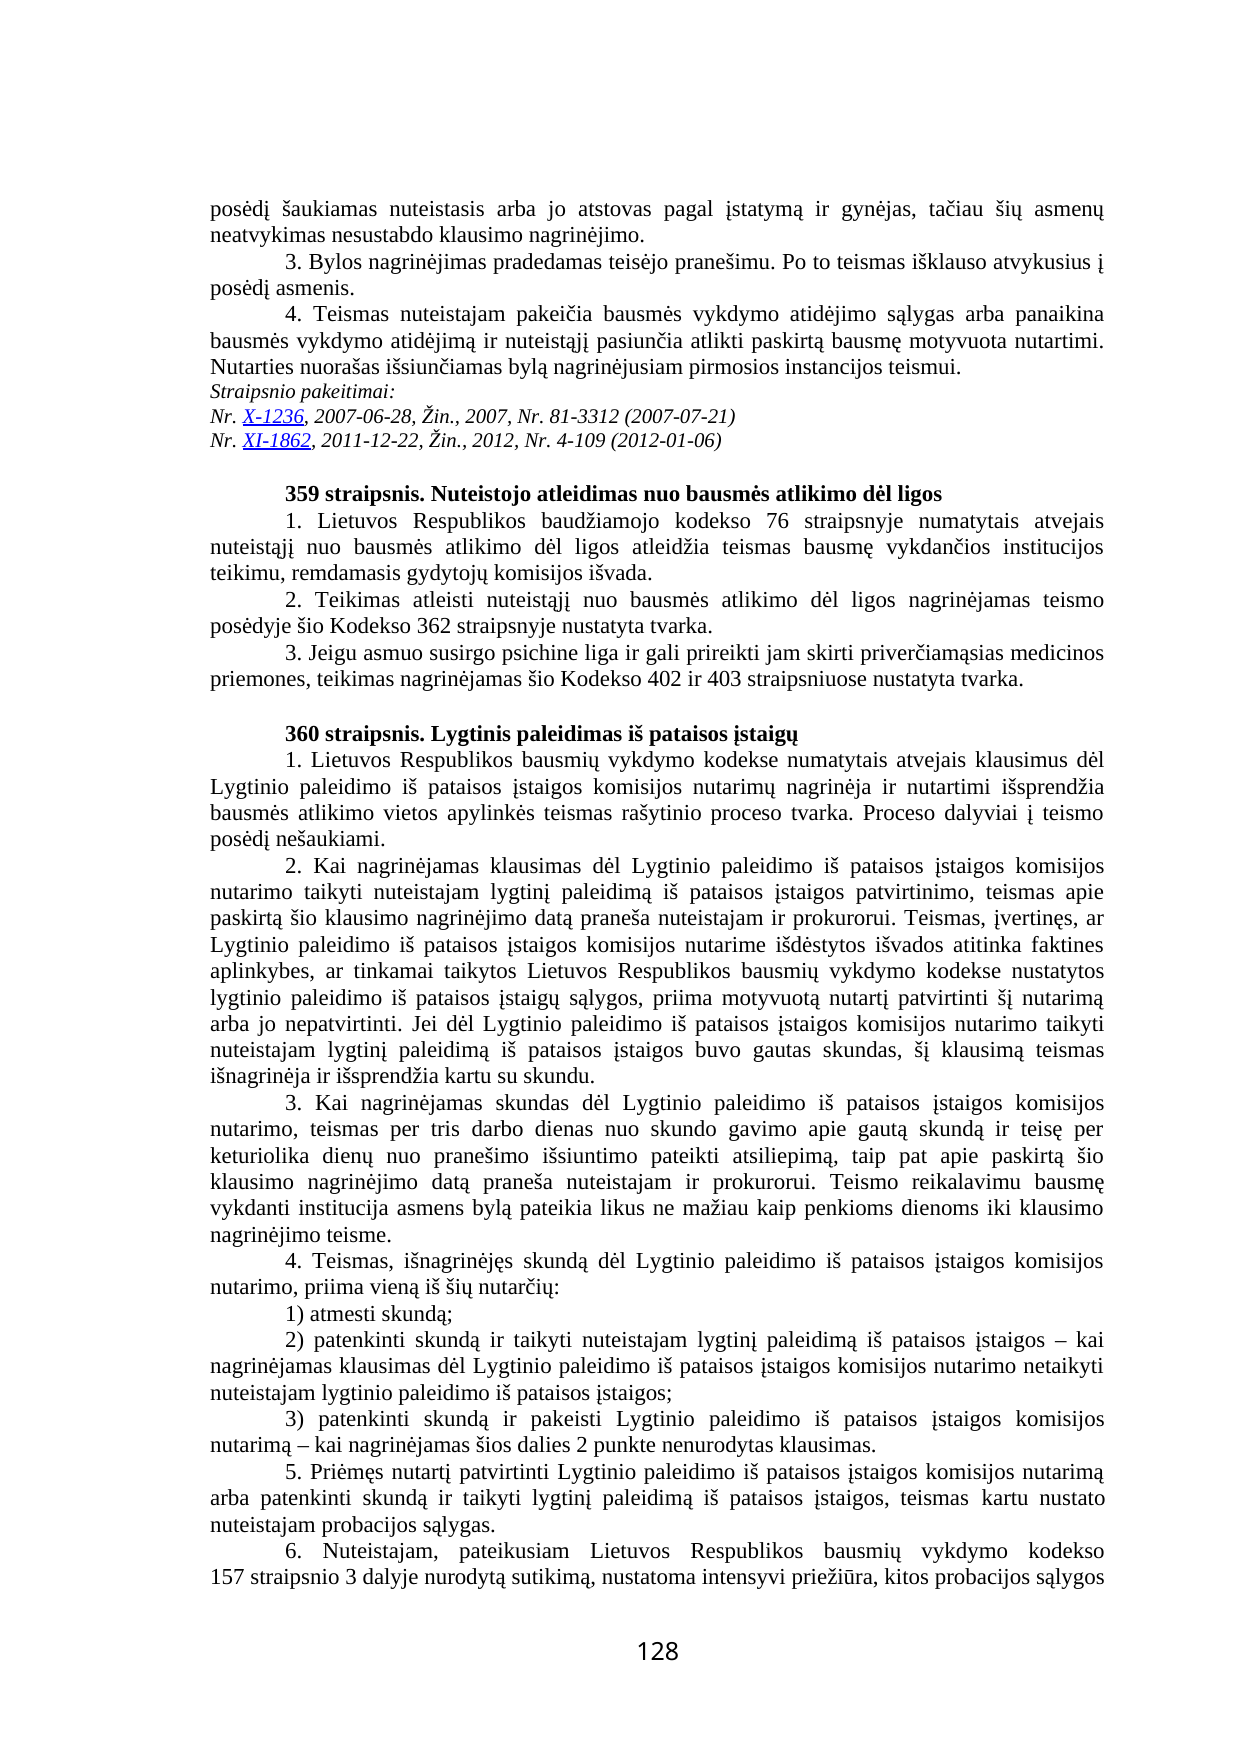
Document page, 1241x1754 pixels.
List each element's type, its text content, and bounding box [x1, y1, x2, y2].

text 3. Jeigu asmuo susirgo psichine liga ir gali prireikti jam skirti priverčiamąsias medicinos priemones, teikimas nagrinėjamas šio Kodekso 402 ir 403 straipsniuose nustatyta tvarka. [210, 638, 1106, 691]
text 2. Teikimas atleisti nuteistąjį nuo bausmės atlikimo dėl ligos nagrinėjamas teismo posėdyje šio Kodekso 362 straipsnyje nustatyta tvarka. [210, 586, 1106, 638]
text Nr. X-1236, 2007-06-28, Žin., 2007, Nr. 81-3312 (2007-07-21) [210, 403, 1106, 428]
text 1. Lietuvos Respublikos bausmių vykdymo kodekse numatytais atvejais klausimus dėl Lygtinio paleidimo iš pataisos įstaigos komisijos nutarimų nagrinėja ir nutartimi išsprendžia bausmės atlikimo vietos apylinkės teismas rašytinio proceso tvarka. Proceso dalyviai į teismo posėdį nešaukiami. [210, 746, 1106, 852]
text 4. Teismas nuteistajam pakeičia bausmės vykdymo atidėjimo sąlygas arba panaikina bausmės vykdymo atidėjimą ir nuteistąjį pasiunčia atlikti paskirtą bausmę motyvuota nutartimi. Nutarties nuorašas išsiunčiamas bylą nagrinėjusiam pirmosios instancijos teismui. [210, 300, 1106, 379]
text 4. Teismas, išnagrinėjęs skundą dėl Lygtinio paleidimo iš pataisos įstaigos komisijos nutarimo, priima vieną iš šių nutarčių: [210, 1247, 1106, 1300]
text Straipsnio pakeitimai: [210, 379, 1106, 403]
text 2. Kai nagrinėjamas klausimas dėl Lygtinio paleidimo iš pataisos įstaigos komisijos nutarimo taikyti nuteistajam lygtinį paleidimą iš pataisos įstaigos patvirtinimo, teismas apie paskirtą šio klausimo nagrinėjimo datą praneša nuteistajam ir prokurorui. Teismas, įvertinęs, ar Lygtinio paleidimo iš pataisos įstaigos komisijos nutarime išdėstytos išvados atitinka faktines aplinkybes, ar tinkamai taikytos Lietuvos Respublikos bausmių vykdymo kodekse nustatytos lygtinio paleidimo iš pataisos įstaigų sąlygos, priima motyvuotą nutartį patvirtinti šį nutarimą arba jo nepatvirtinti. Jei dėl Lygtinio paleidimo iš pataisos įstaigos komisijos nutarimo taikyti nuteistajam lygtinį paleidimą iš pataisos įstaigos buvo gautas skundas, šį klausimą teismas išnagrinėja ir išsprendžia kartu su skundu. [210, 852, 1106, 1089]
text 5. Priėmęs nutartį patvirtinti Lygtinio paleidimo iš pataisos įstaigos komisijos nutarimą arba patenkinti skundą ir taikyti lygtinį paleidimą iš pataisos įstaigos, teismas kartu nustato nuteistajam probacijos sąlygas. [210, 1458, 1106, 1537]
text Nr. XI-1862, 2011-12-22, Žin., 2012, Nr. 4-109 (2012-01-06) [210, 428, 1106, 452]
text 3. Kai nagrinėjamas skundas dėl Lygtinio paleidimo iš pataisos įstaigos komisijos nutarimo, teismas per tris darbo dienas nuo skundo gavimo apie gautą skundą ir teisę per keturiolika dienų nuo pranešimo išsiuntimo pateikti atsiliepimą, taip pat apie paskirtą šio klausimo nagrinėjimo datą praneša nuteistajam ir prokurorui. Teismo reikalavimu bausmę vykdanti institucija asmens bylą pateikia likus ne mažiau kaip penkioms dienoms iki klausimo nagrinėjimo teisme. [210, 1089, 1106, 1247]
text 2) patenkinti skundą ir taikyti nuteistajam lygtinį paleidimą iš pataisos įstaigos – kai nagrinėjamas klausimas dėl Lygtinio paleidimo iš pataisos įstaigos komisijos nutarimo netaikyti nuteistajam lygtinio paleidimo iš pataisos įstaigos; [210, 1326, 1106, 1405]
text 359 straipsnis. Nuteistojo atleidimas nuo bausmės atlikimo dėl ligos [210, 480, 1106, 507]
text 3. Bylos nagrinėjimas pradedamas teisėjo pranešimu. Po to teismas išklauso atvykusius į posėdį asmenis. [210, 248, 1106, 300]
text posėdį šaukiamas nuteistasis arba jo atstovas pagal įstatymą ir gynėjas, tačiau šių asmenų neatvykimas nesustabdo klausimo nagrinėjimo. [210, 195, 1106, 248]
text 1. Lietuvos Respublikos baudžiamojo kodekso 76 straipsnyje numatytais atvejais nuteistąjį nuo bausmės atlikimo dėl ligos atleidžia teismas bausmę vykdančios institucijos teikimu, remdamasis gydytojų komisijos išvada. [210, 507, 1106, 586]
text 6. Nuteistajam, pateikusiam Lietuvos Respublikos bausmių vykdymo kodekso 157 straipsnio 3 dalyje nurodytą sutikimą, nustatoma intensyvi priežiūra, kitos probacijos sąlygos [210, 1537, 1106, 1590]
text 1) atmesti skundą; [210, 1300, 1106, 1326]
text 360 straipsnis. Lygtinis paleidimas iš pataisos įstaigų [210, 720, 1106, 746]
text 3) patenkinti skundą ir pakeisti Lygtinio paleidimo iš pataisos įstaigos komisijos nutarimą – kai nagrinėjamas šios dalies 2 punkte nenurodytas klausimas. [210, 1405, 1106, 1458]
